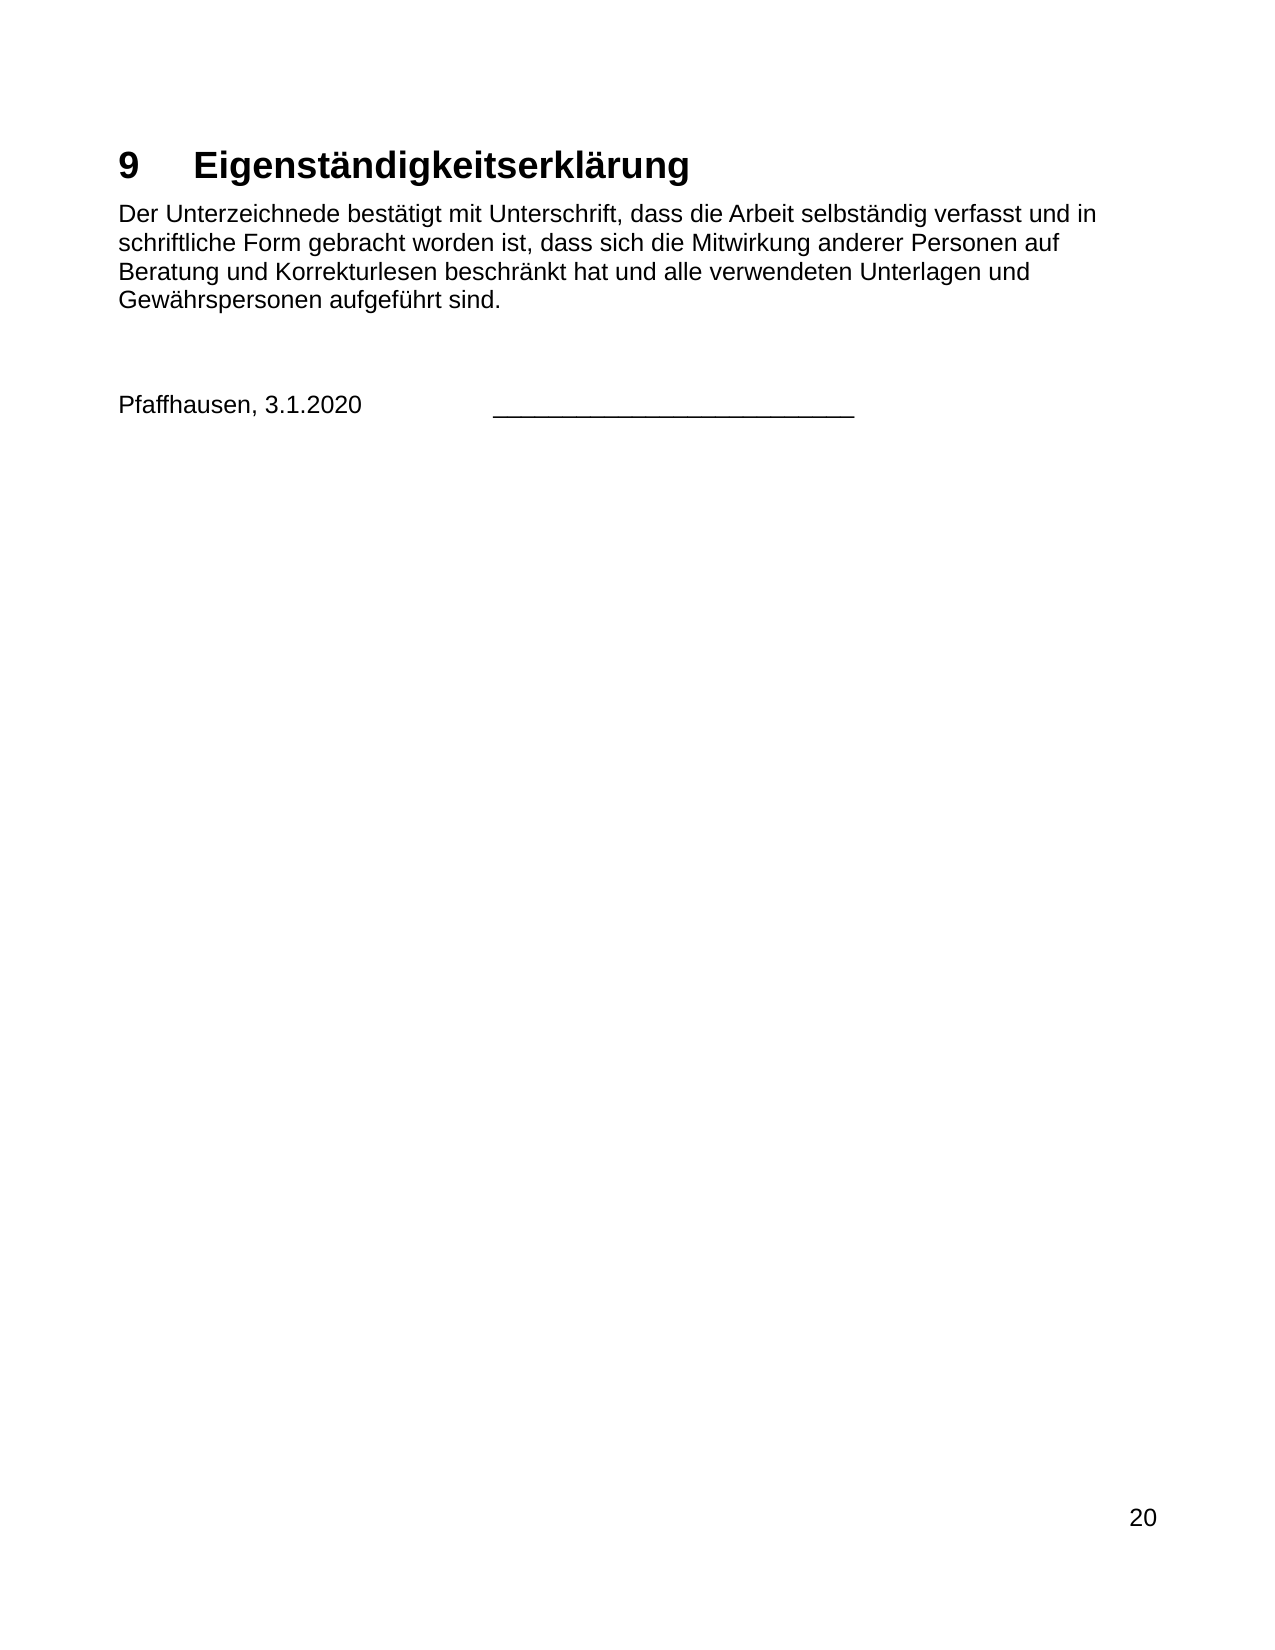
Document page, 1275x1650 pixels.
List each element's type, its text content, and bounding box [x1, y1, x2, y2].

subtitle Eigenständigkeitserklärung [118, 143, 1157, 187]
text Pfaffhausen, 3.1.2020 __________________________ [118, 389, 1157, 418]
text Der Unterzeichnede bestätigt mit Unterschrift, dass die Arbeit selbständig verfasst und in schriftliche Form gebracht worden ist, dass sich die Mitwirkung anderer Personen auf Beratung und Korrekturlesen beschränkt hat und alle verwendeten Unterlagen und Gewährspersonen aufgeführt sind. [118, 199, 1157, 314]
